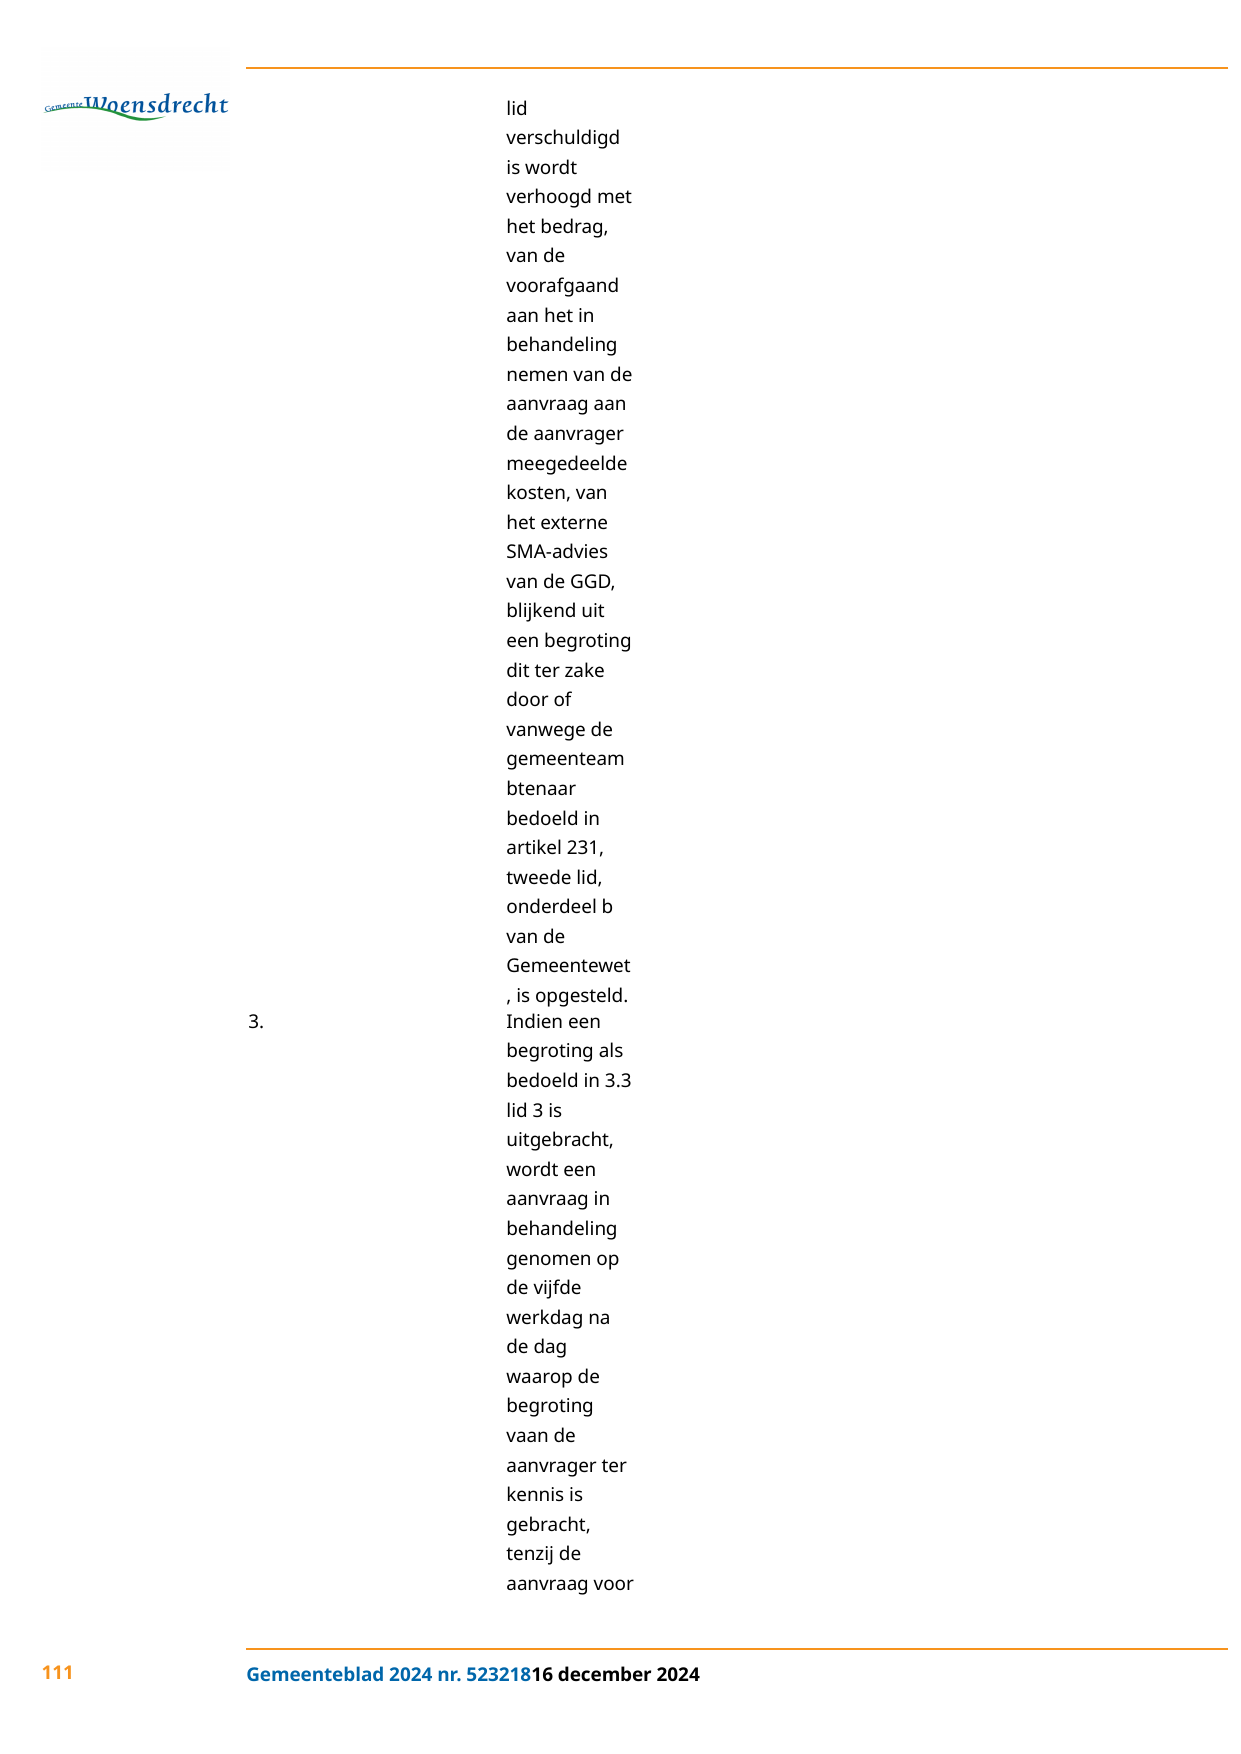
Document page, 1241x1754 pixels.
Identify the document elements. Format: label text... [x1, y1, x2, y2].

table_cell [635, 1008, 764, 1596]
table_cell [248, 95, 377, 1008]
table_cell Indien een begroting als bedoeld in 3.3 lid 3 is uitgebracht, wordt een aanvraag in behandeling genomen op de vijfde werkdag na de dag waarop de begroting vaan de aanvrager ter kennis is gebracht, tenzij de aanvraag voor [506, 1008, 635, 1596]
table_cell 3. [248, 1008, 377, 1596]
table_cell [764, 95, 1022, 1008]
table_cell [635, 95, 764, 1008]
table_cell [1023, 1008, 1152, 1596]
table_cell [764, 1008, 1022, 1596]
table_cell [1023, 95, 1152, 1008]
table_cell [377, 95, 506, 1008]
picture [41, 47, 231, 172]
table_cell [377, 1008, 506, 1596]
table_cell lid verschuldigd is wordt verhoogd met het bedrag, van de voorafgaand aan het in behandeling nemen van de aanvraag aan de aanvrager meegedeelde kosten, van het externe SMA-advies van de GGD, blijkend uit een begroting dit ter zake door of vanwege de gemeenteambtenaar bedoeld in artikel 231, tweede lid, onderdeel b van de Gemeentewet, is opgesteld. [506, 95, 635, 1008]
